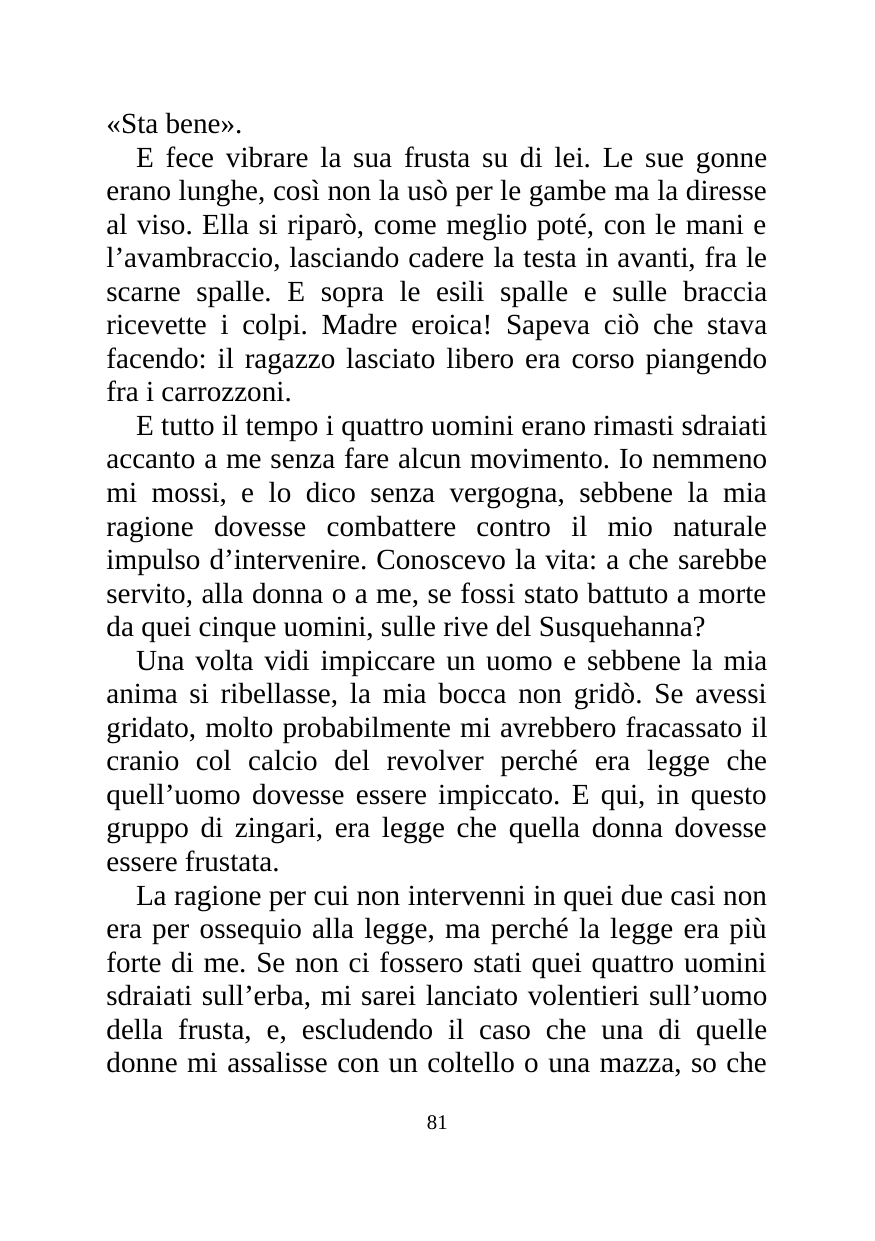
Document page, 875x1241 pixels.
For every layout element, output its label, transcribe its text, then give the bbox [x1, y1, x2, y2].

text La ragione per cui non intervenni in quei due casi non era per ossequio alla legge, ma perché la legge era più forte di me. Se non ci fossero stati quei quattro uomini sdraiati sull’erba, mi sarei lanciato volentieri sull’uomo della frusta, e, escludendo il caso che una di quelle donne mi assalisse con un coltello o una mazza, so che [106, 878, 768, 1079]
text E fece vibrare la sua frusta su di lei. Le sue gonne erano lunghe, così non la usò per le gambe ma la diresse al viso. Ella si riparò, come meglio poté, con le mani e l’avambraccio, lasciando cadere la testa in avanti, fra le scarne spalle. E sopra le esili spalle e sulle braccia ricevette i colpi. Madre eroica! Sapeva ciò che stava facendo: il ragazzo lasciato libero era corso piangendo fra i carrozzoni. [106, 140, 768, 408]
text «Sta bene». [106, 106, 768, 140]
text E tutto il tempo i quattro uomini erano rimasti sdraiati accanto a me senza fare alcun movimento. Io nemmeno mi mossi, e lo dico senza vergogna, sebbene la mia ragione dovesse combattere contro il mio naturale impulso d’intervenire. Conoscevo la vita: a che sarebbe servito, alla donna o a me, se fossi stato battuto a morte da quei cinque uomini, sulle rive del Susquehanna? [106, 408, 768, 643]
text Una volta vidi impiccare un uomo e sebbene la mia anima si ribellasse, la mia bocca non gridò. Se avessi gridato, molto probabilmente mi avrebbero fracassato il cranio col calcio del revolver perché era legge che quell’uomo dovesse essere impiccato. E qui, in questo gruppo di zingari, era legge che quella donna dovesse essere frustata. [106, 643, 768, 878]
